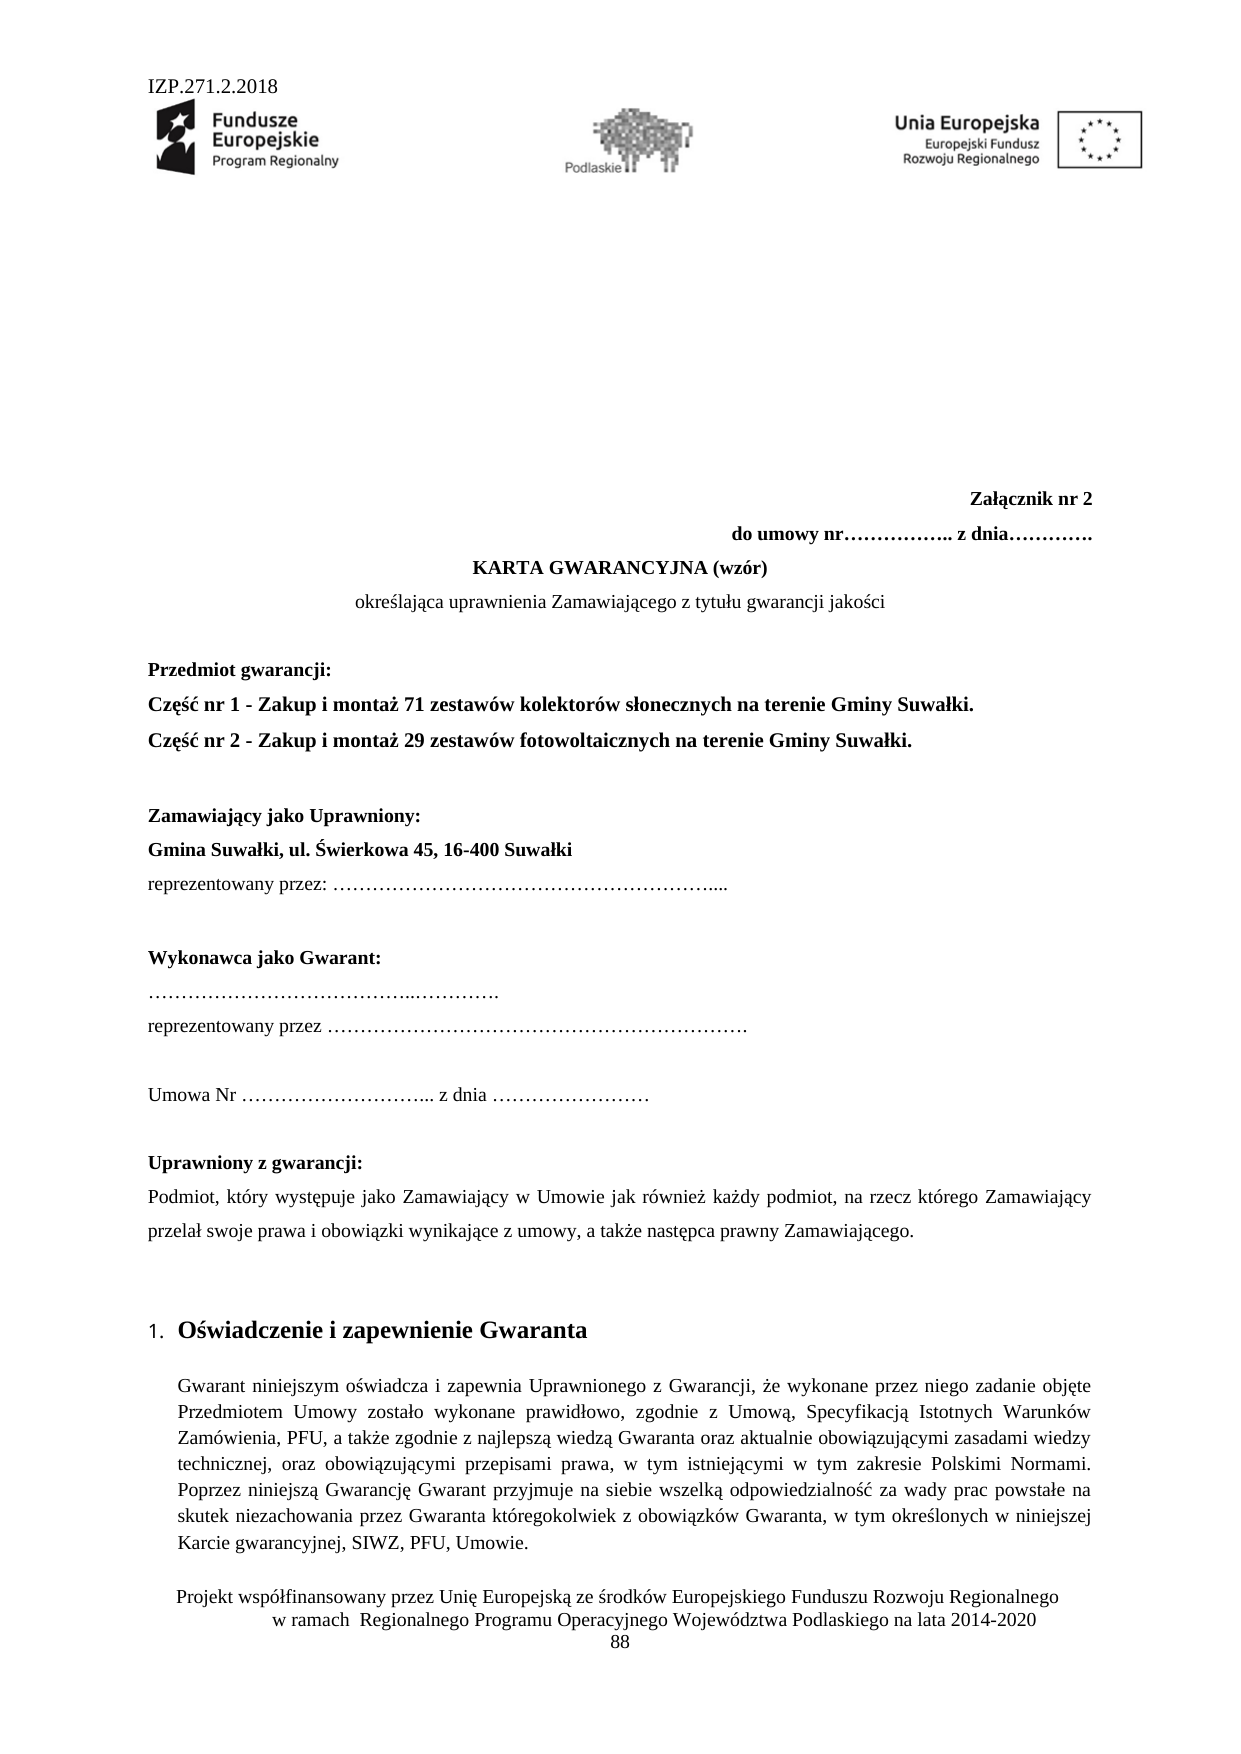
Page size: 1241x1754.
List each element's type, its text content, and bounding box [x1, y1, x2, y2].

list Oświadczenie i zapewnienie Gwaranta [148, 1315, 1092, 1344]
text reprezentowany przez: ………………………………………………….... [148, 872, 1092, 895]
text Załącznik nr 2 [148, 487, 1092, 510]
text Zamawiający jako Uprawniony: [148, 804, 1092, 827]
text Część nr 1 - Zakup i montaż 71 zestawów kolektorów słonecznych na terenie Gminy Suwałki. [148, 692, 1092, 716]
text …………………………………..…………. [148, 980, 1092, 1003]
text Przedmiot gwarancji: [148, 658, 1092, 681]
text określająca uprawnienia Zamawiającego z tytułu gwarancji jakości [148, 590, 1092, 613]
text KARTA GWARANCYJNA (wzór) [148, 556, 1092, 578]
text Gmina Suwałki, ul. Świerkowa 45, 16-400 Suwałki [148, 838, 1092, 861]
text do umowy nr…………….. z dnia…………. [148, 521, 1092, 544]
text Uprawniony z gwarancji: [148, 1151, 1092, 1174]
text Część nr 2 - Zakup i montaż 29 zestawów fotowoltaicznych na terenie Gminy Suwałki. [148, 728, 1092, 752]
text Wykonawca jako Gwarant: [148, 946, 1092, 969]
text Podmiot, który występuje jako Zamawiający w Umowie jak również każdy podmiot, na rzecz którego Zamawiający przelał swoje prawa i obowiązki wynikające z umowy, a także następca prawny Zamawiającego. [148, 1185, 1092, 1242]
text reprezentowany przez ………………………………………………………. [148, 1014, 1092, 1037]
text Gwarant niniejszym oświadcza i zapewnia Uprawnionego z Gwarancji, że wykonane przez niego zadanie objęte Przedmiotem Umowy zostało wykonane prawidłowo, zgodnie z Umową, Specyfikacją Istotnych Warunków Zamówienia, PFU, a także zgodnie z najlepszą wiedzą Gwaranta oraz aktualnie obowiązującymi zasadami wiedzy technicznej, oraz obowiązującymi przepisami prawa, w tym istniejącymi w tym zakresie Polskimi Normami. Poprzez niniejszą Gwarancję Gwarant przyjmuje na siebie wszelką odpowiedzialność za wady prac powstałe na skutek niezachowania przez Gwaranta któregokolwiek z obowiązków Gwaranta, w tym określonych w niniejszej Karcie gwarancyjnej, SIWZ, PFU, Umowie. [177, 1374, 1092, 1553]
text Umowa Nr ………………………... z dnia …………………… [148, 1082, 1092, 1105]
